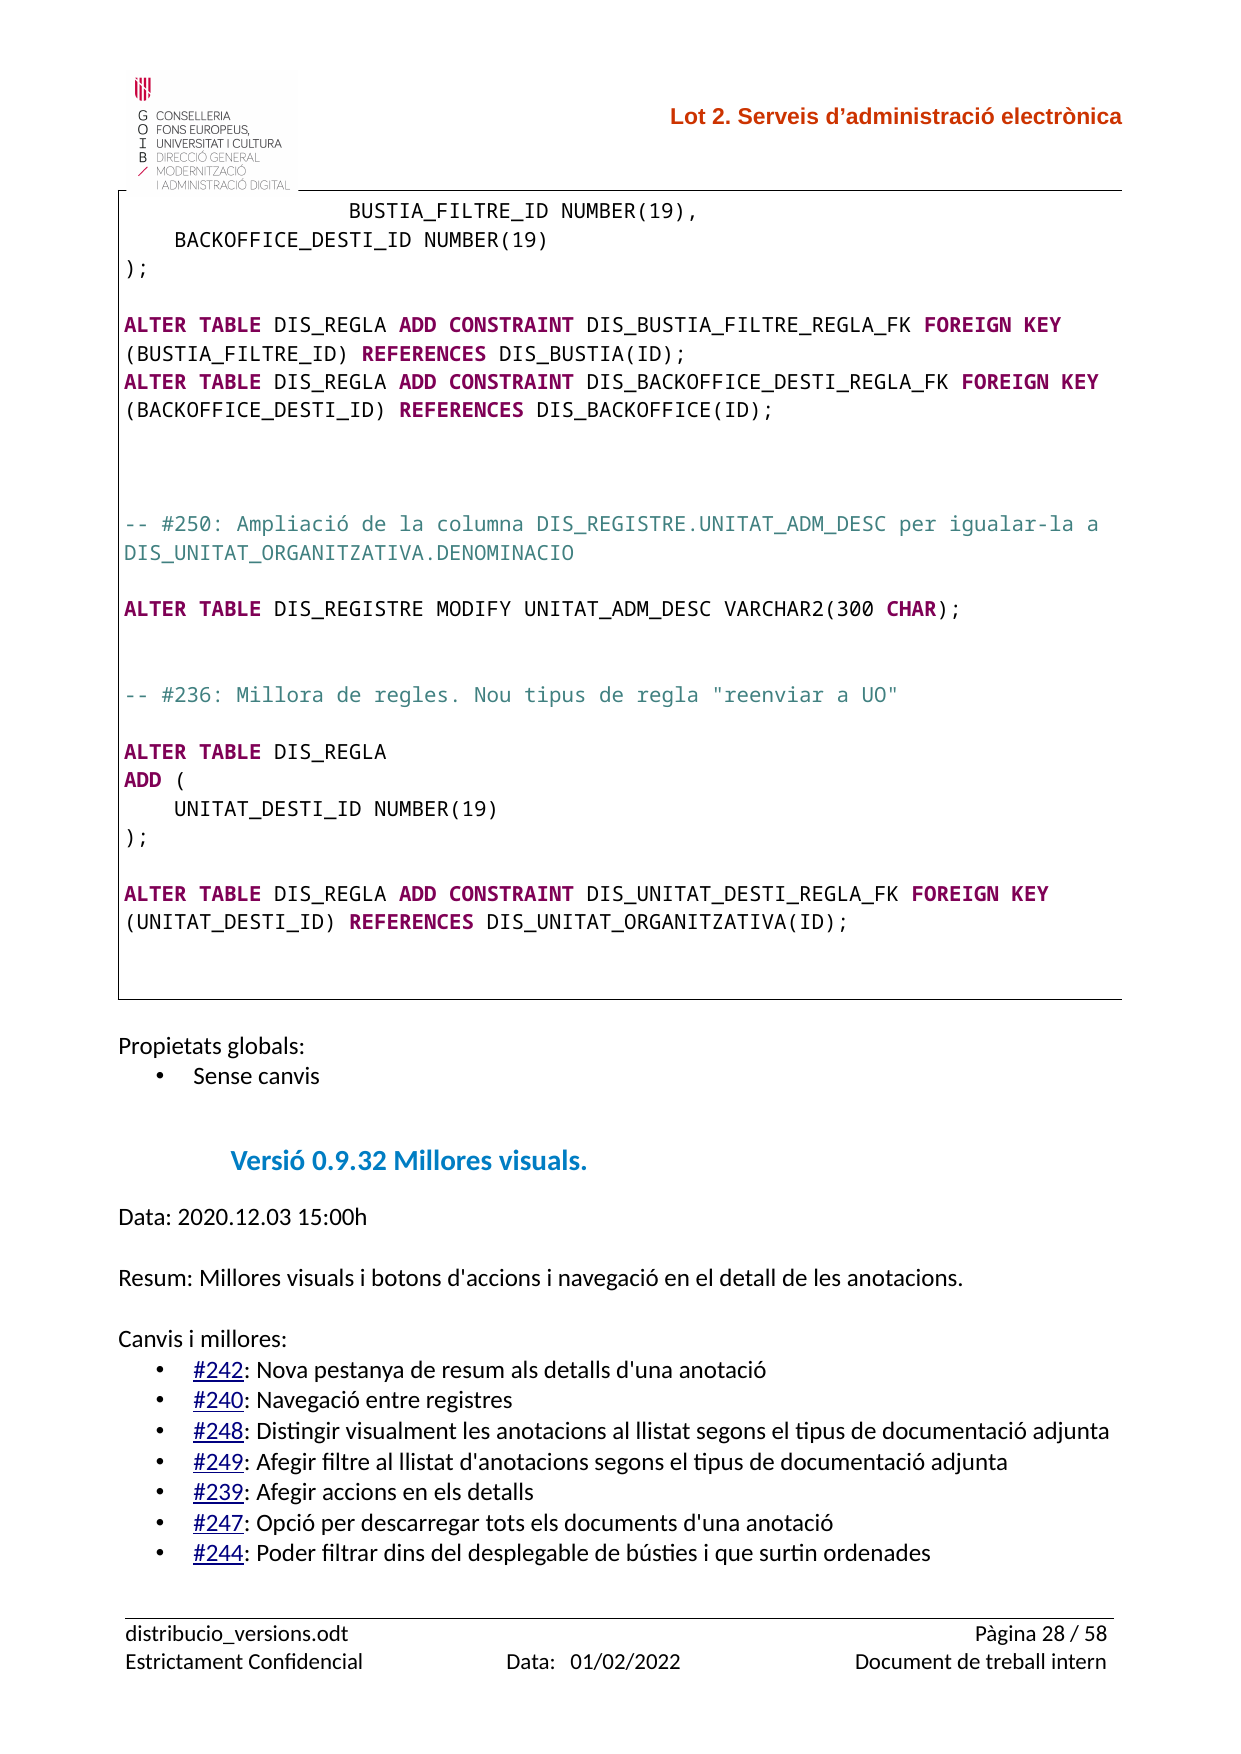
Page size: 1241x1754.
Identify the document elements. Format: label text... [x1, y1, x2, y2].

text Canvis i millores: [118, 1323, 1122, 1354]
list Sense canvis [156, 1061, 1122, 1091]
subtitle Versió 0.9.32 Millores visuals. [153, 1142, 1122, 1178]
table_header BUSTIA_FILTRE_ID NUMBER(19), BACKOFFICE_DESTI_ID NUMBER(19) ); ALTER TABLE DIS_REGLA ADD CONSTRAINT DIS_BUSTIA_FILTRE_REGLA_FK FOREIGN KEY (BUSTIA_FILTRE_ID) REFERENCES DIS_BUSTIA(ID); ALTER TABLE DIS_REGLA ADD CONSTRAINT DIS_BACKOFFICE_DESTI_REGLA_FK FOREIGN KEY (BACKOFFICE_DESTI_ID) REFERENCES DIS_BACKOFFICE(ID); -- #250: Ampliació de la columna DIS_REGISTRE.UNITAT_ADM_DESC per igualar-la a DIS_UNITAT_ORGANITZATIVA.DENOMINACIO ALTER TABLE DIS_REGISTRE MODIFY UNITAT_ADM_DESC VARCHAR2(300 CHAR); -- #236: Millora de regles. Nou tipus de regla "reenviar a UO" ALTER TABLE DIS_REGLA ADD ( UNITAT_DESTI_ID NUMBER(19) ); ALTER TABLE DIS_REGLA ADD CONSTRAINT DIS_UNITAT_DESTI_REGLA_FK FOREIGN KEY (UNITAT_DESTI_ID) REFERENCES DIS_UNITAT_ORGANITZATIVA(ID); [119, 191, 1122, 998]
list #239: Afegir accions en els detalls [156, 1476, 1122, 1507]
picture [126, 70, 299, 197]
text Data: 2020.12.03 15:00h [118, 1201, 1122, 1232]
list #248: Distingir visualment les anotacions al llistat segons el tipus de documentació adjunta [156, 1415, 1122, 1446]
list #244: Poder filtrar dins del desplegable de bústies i que surtin ordenades [156, 1537, 1122, 1568]
list #240: Navegació entre registres [156, 1384, 1122, 1415]
text Propietats globals: [118, 1030, 1122, 1061]
list #249: Afegir filtre al llistat d'anotacions segons el tipus de documentació adjunta [156, 1446, 1122, 1476]
text Resum: Millores visuals i botons d'accions i navegació en el detall de les anotacions. [118, 1262, 1122, 1293]
list #247: Opció per descarregar tots els documents d'una anotació [156, 1507, 1122, 1537]
list #242: Nova pestanya de resum als detalls d'una anotació [156, 1354, 1122, 1384]
